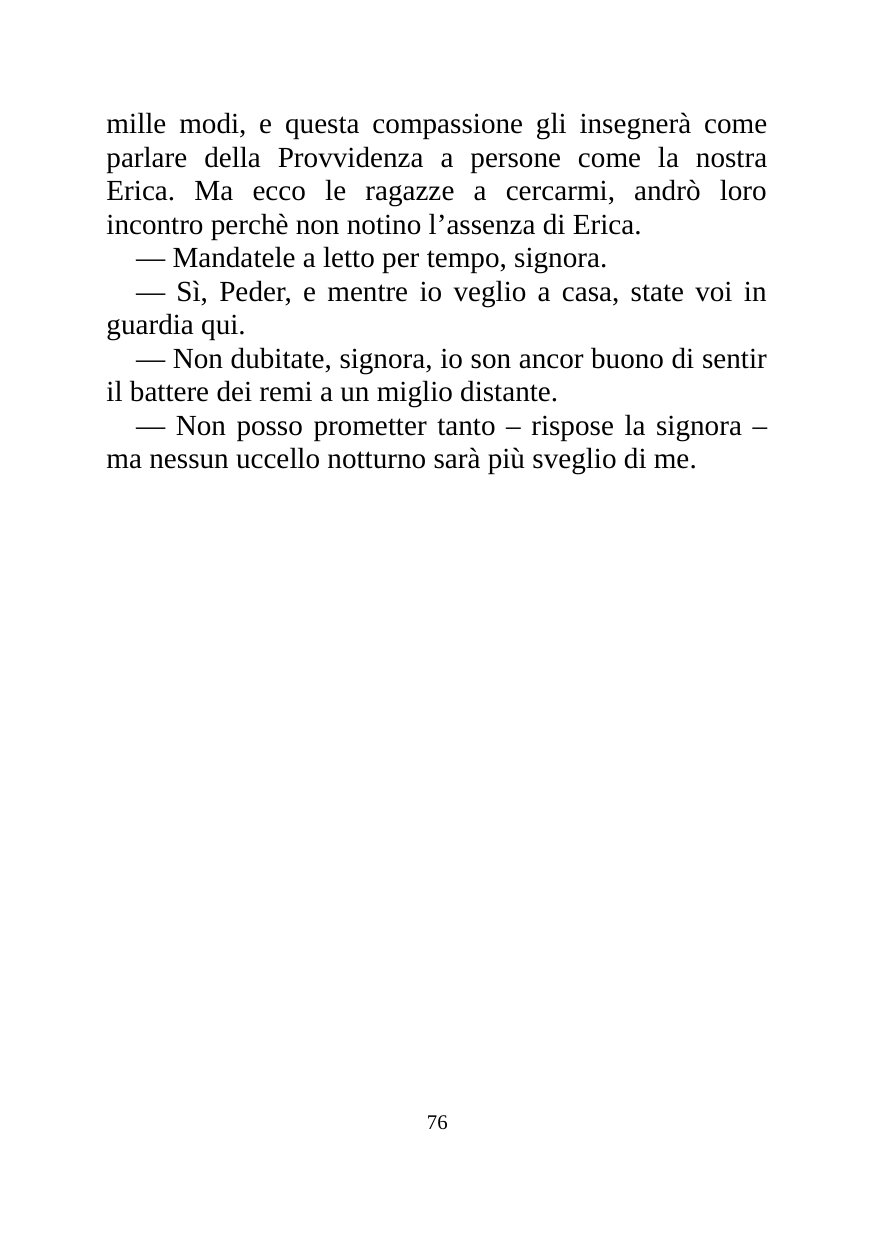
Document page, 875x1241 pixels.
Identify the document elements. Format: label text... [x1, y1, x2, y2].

text — Non posso prometter tanto – rispose la signora – ma nessun uccello notturno sarà più sveglio di me. [106, 408, 768, 475]
text mille modi, e questa compassione gli insegnerà come parlare della Provvidenza a persone come la nostra Erica. Ma ecco le ragazze a cercarmi, andrò loro incontro perchè non notino l’assenza di Erica. [106, 106, 768, 240]
text — Mandatele a letto per tempo, signora. [106, 240, 768, 274]
text — Non dubitate, signora, io son ancor buono di sentir il battere dei remi a un miglio distante. [106, 341, 768, 408]
text — Sì, Peder, e mentre io veglio a casa, state voi in guardia qui. [106, 274, 768, 341]
